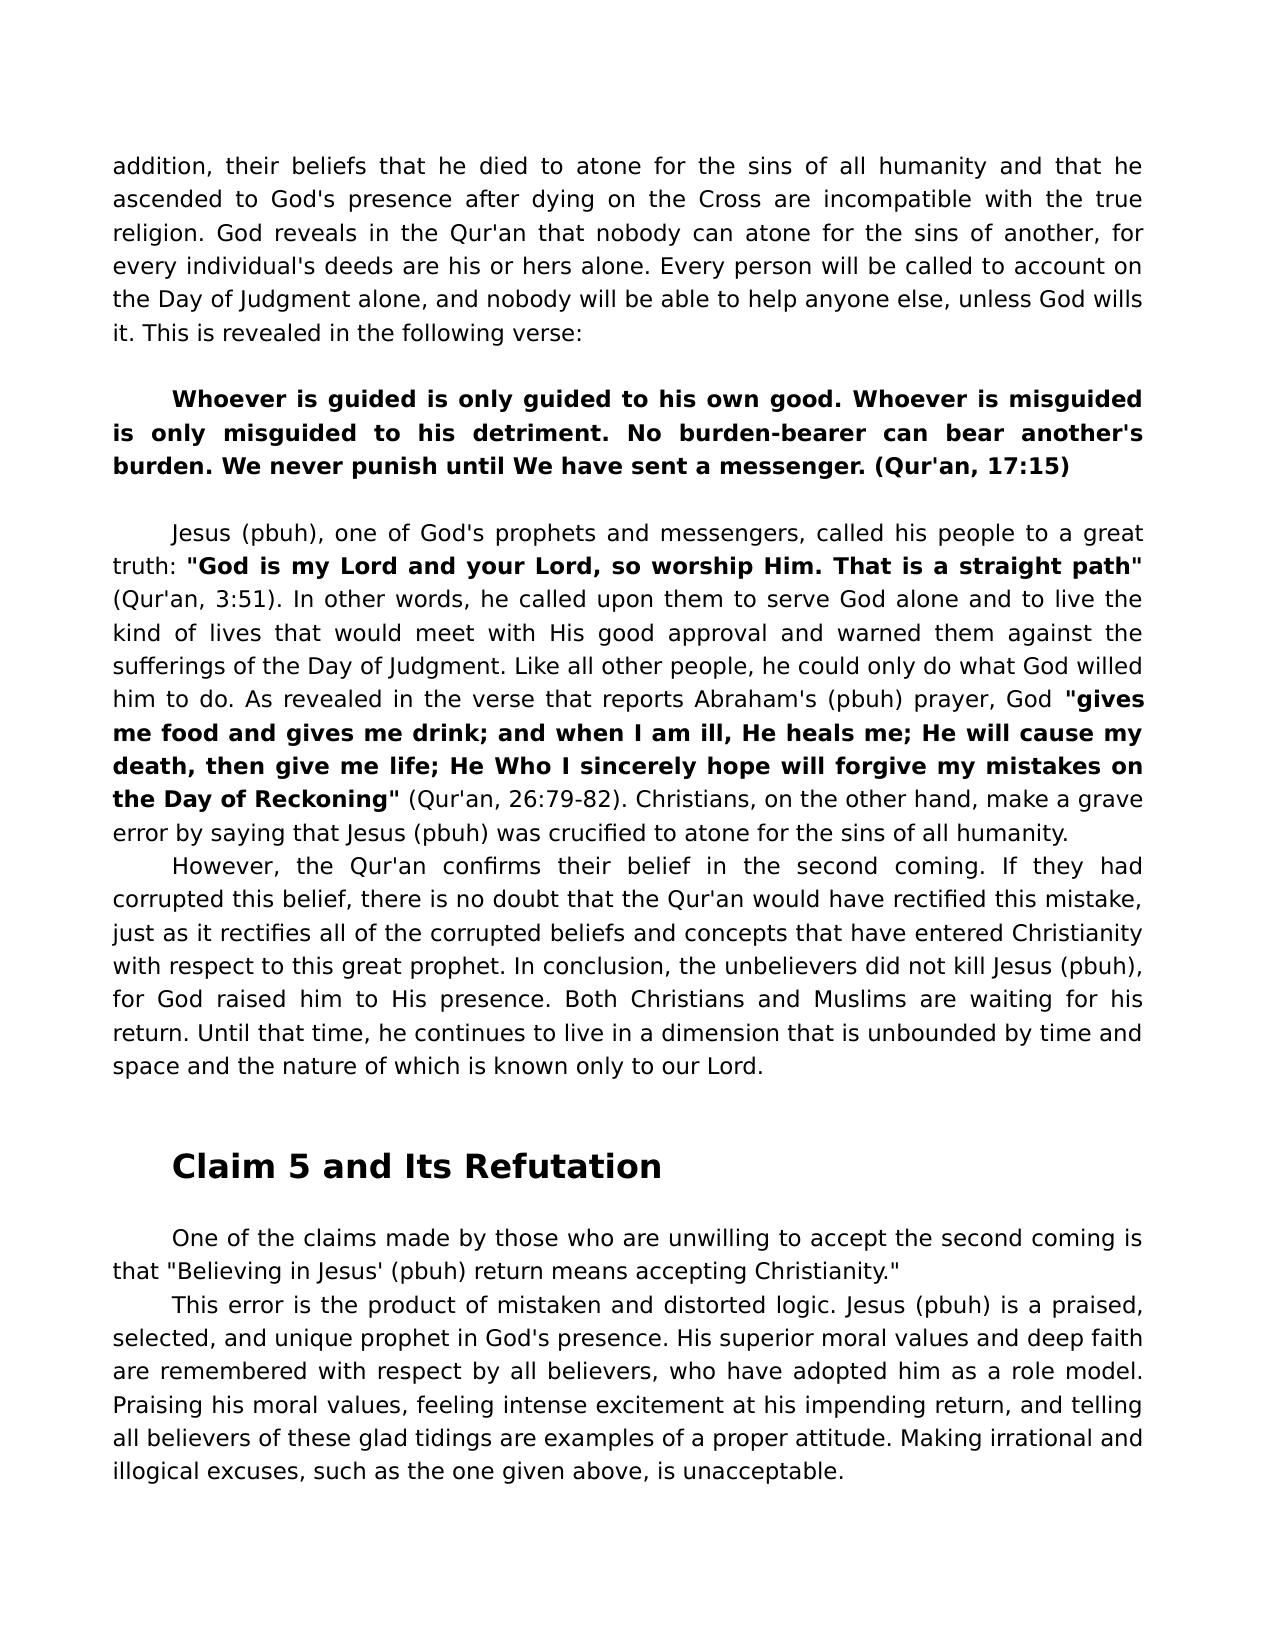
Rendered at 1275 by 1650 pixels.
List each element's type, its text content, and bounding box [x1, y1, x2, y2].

text This error is the product of mistaken and distorted logic. Jesus (pbuh) is a praised, selected, and unique prophet in God's presence. His superior moral values and deep faith are remembered with respect by all believers, who have adopted him as a role model. Praising his moral values, feeling intense excitement at his impending return, and telling all believers of these glad tidings are examples of a proper attitude. Making irrational and illogical excuses, such as the one given above, is unacceptable. [112, 1286, 1145, 1486]
text However, the Qur'an confirms their belief in the second coming. If they had corrupted this belief, there is no doubt that the Qur'an would have rectified this mistake, just as it rectifies all of the corrupted beliefs and concepts that have entered Christianity with respect to this great prophet. In conclusion, the unbelievers did not kill Jesus (pbuh), for God raised him to His presence. Both Christians and Muslims are waiting for his return. Until that time, he continues to live in a dimension that is unbounded by time and space and the nature of which is known only to our Lord. [112, 848, 1145, 1081]
text Whoever is guided is only guided to his own good. Whoever is misguided is only misguided to his detriment. No burden-bearer can bear another's burden. We never punish until We have sent a messenger. (Qur'an, 17:15) [112, 381, 1145, 481]
text Claim 5 and Its Refutation [112, 1148, 1145, 1186]
text One of the claims made by those who are unwilling to accept the second coming is that "Believing in Jesus' (pbuh) return means accepting Christianity." [112, 1220, 1145, 1286]
text addition, their beliefs that he died to atone for the sins of all humanity and that he ascended to God's presence after dying on the Cross are incompatible with the true religion. God reveals in the Qur'an that nobody can atone for the sins of another, for every individual's deeds are his or hers alone. Every person will be called to account on the Day of Judgment alone, and nobody will be able to help anyone else, unless God wills it. This is revealed in the following verse: [112, 148, 1145, 348]
text Jesus (pbuh), one of God's prophets and messengers, called his people to a great truth: "God is my Lord and your Lord, so worship Him. That is a straight path" (Qur'an, 3:51). In other words, he called upon them to serve God alone and to live the kind of lives that would meet with His good approval and warned them against the sufferings of the Day of Judgment. Like all other people, he could only do what God willed him to do. As revealed in the verse that reports Abraham's (pbuh) prayer, God "gives me food and gives me drink; and when I am ill, He heals me; He will cause my death, then give me life; He Who I sincerely hope will forgive my mistakes on the Day of Reckoning" (Qur'an, 26:79-82). Christians, on the other hand, make a grave error by saying that Jesus (pbuh) was crucified to atone for the sins of all humanity. [112, 514, 1145, 848]
